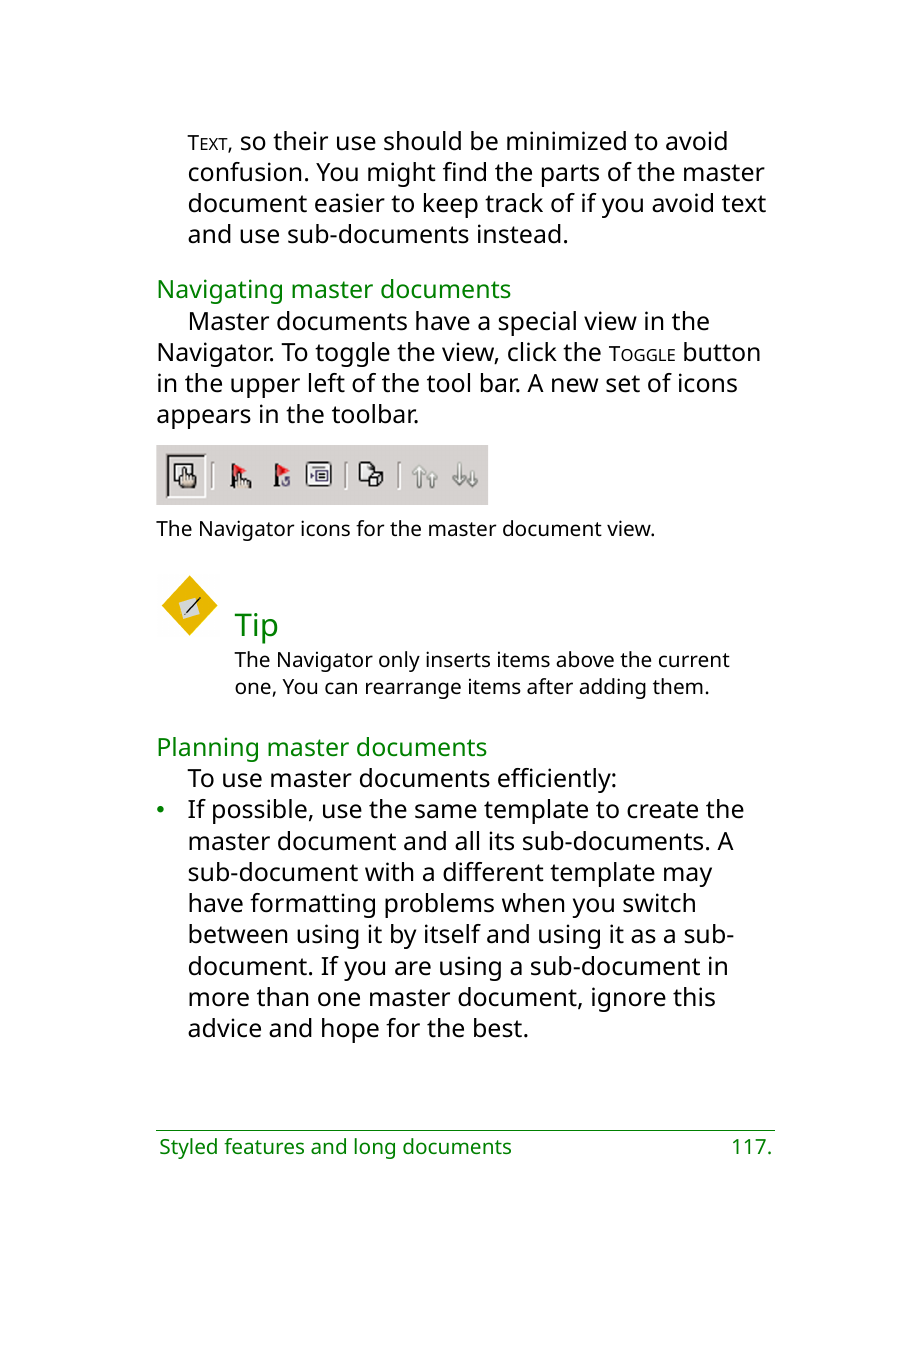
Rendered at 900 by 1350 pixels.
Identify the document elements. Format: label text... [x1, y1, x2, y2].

list If possible, use the same template to create the master document and all its sub-documents. A sub-document with a different template may have formatting problems when you switch between using it by itself and using it as a sub-document. If you are using a sub-document in more than one master document, ignore this advice and hope for the best. [156, 794, 775, 1044]
picture [156, 445, 489, 505]
list Tip [156, 573, 775, 646]
text To use master documents efficiently: [156, 763, 775, 794]
subtitle Planning master documents [156, 731, 775, 763]
table_cell The Navigator icons for the master document view. [156, 507, 775, 542]
table_header [156, 446, 775, 507]
picture [157, 574, 220, 637]
text Master documents have a special view in the Navigator. To toggle the view, click the Toggle button in the upper left of the tool bar. A new set of icons appears in the toolbar. [156, 305, 775, 430]
subtitle Navigating master documents [156, 274, 775, 305]
text The Navigator only inserts items above the current one, You can rearrange items after adding them. [234, 646, 775, 700]
list Text, so their use should be minimized to avoid confusion. You might find the parts of the master document easier to keep track of if you avoid text and use sub-documents instead. [156, 125, 775, 250]
